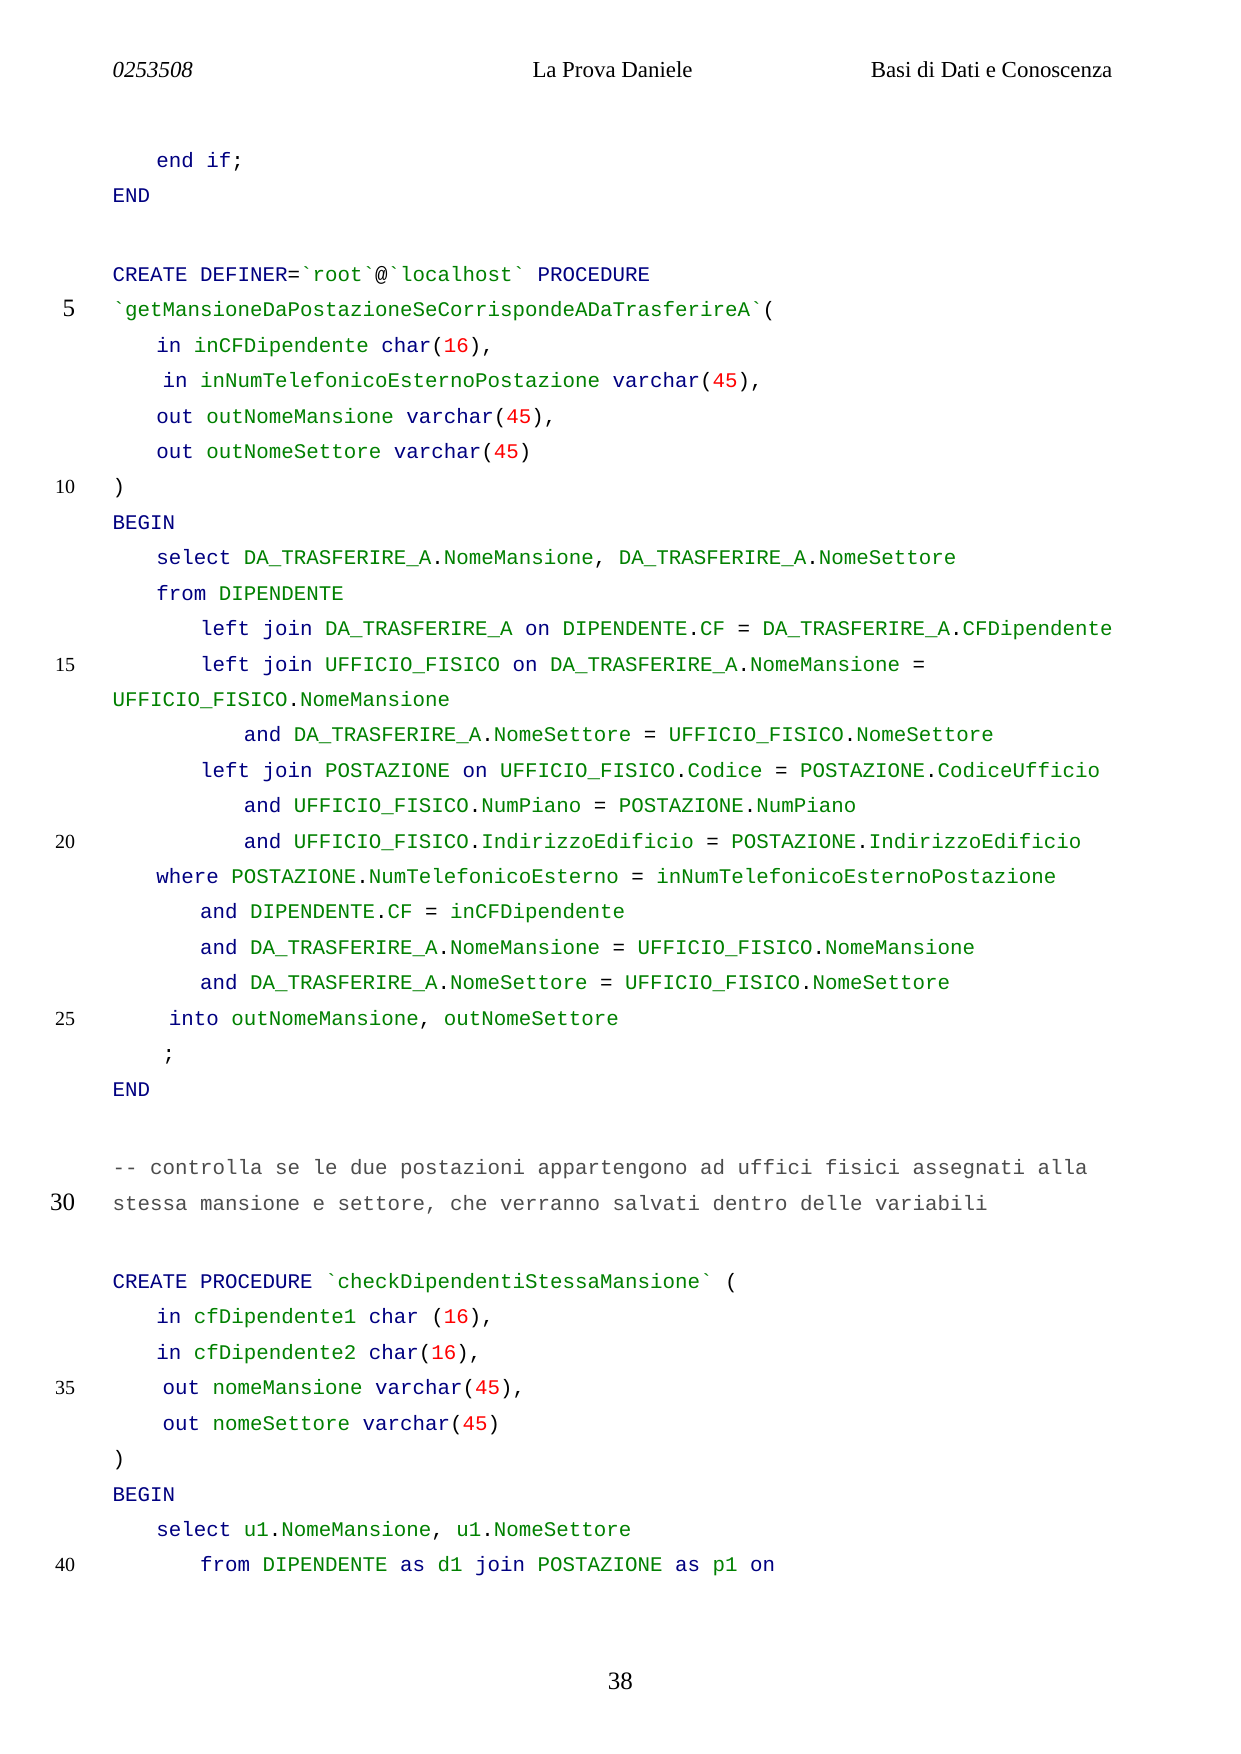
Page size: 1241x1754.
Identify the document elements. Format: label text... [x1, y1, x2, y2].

text left join DA_TRASFERIRE_A on DIPENDENTE.CF = DA_TRASFERIRE_A.CFDipendente [112, 618, 1128, 642]
text select DA_TRASFERIRE_A.NomeMansione, DA_TRASFERIRE_A.NomeSettore [112, 547, 1128, 571]
text select u1.NomeMansione, u1.NomeSettore [112, 1519, 1128, 1543]
text ) [112, 476, 1128, 500]
text ; [112, 1043, 1128, 1067]
text in inCFDipendente char(16), [112, 335, 1128, 358]
text and UFFICIO_FISICO.IndirizzoEdificio = POSTAZIONE.IndirizzoEdificio [112, 831, 1128, 854]
text BEGIN [112, 512, 1128, 536]
text left join UFFICIO_FISICO on DA_TRASFERIRE_A.NomeMansione = UFFICIO_FISICO.NomeMansione [112, 653, 1128, 713]
text and DA_TRASFERIRE_A.NomeMansione = UFFICIO_FISICO.NomeMansione [112, 937, 1128, 961]
text from DIPENDENTE [112, 583, 1128, 606]
text CREATE DEFINER=`root`@`localhost` PROCEDURE `getMansioneDaPostazioneSeCorrispondeADaTrasferireA`( [112, 264, 1128, 323]
text END [112, 1078, 1128, 1102]
text in cfDipendente1 char (16), [112, 1306, 1128, 1330]
text from DIPENDENTE as d1 join POSTAZIONE as p1 on [112, 1554, 1128, 1578]
text ) [112, 1448, 1128, 1472]
text into outNomeMansione, outNomeSettore [112, 1008, 1128, 1031]
text where POSTAZIONE.NumTelefonicoEsterno = inNumTelefonicoEsternoPostazione [112, 866, 1128, 890]
text end if; [112, 150, 1128, 174]
text in cfDipendente2 char(16), [112, 1342, 1128, 1366]
text out outNomeMansione varchar(45), [112, 406, 1128, 429]
text out nomeSettore varchar(45) [112, 1413, 1128, 1436]
text in inNumTelefonicoEsternoPostazione varchar(45), [112, 370, 1128, 394]
text and DA_TRASFERIRE_A.NomeSettore = UFFICIO_FISICO.NomeSettore [112, 972, 1128, 996]
text and DIPENDENTE.CF = inCFDipendente [112, 901, 1128, 925]
text BEGIN [112, 1483, 1128, 1507]
text out nomeMansione varchar(45), [112, 1377, 1128, 1401]
text -- controlla se le due postazioni appartengono ad uffici fisici assegnati alla stessa mansione e settore, che verranno salvati dentro delle variabili [112, 1157, 1128, 1216]
text and DA_TRASFERIRE_A.NomeSettore = UFFICIO_FISICO.NomeSettore [112, 724, 1128, 748]
text and UFFICIO_FISICO.NumPiano = POSTAZIONE.NumPiano [112, 795, 1128, 819]
text left join POSTAZIONE on UFFICIO_FISICO.Codice = POSTAZIONE.CodiceUfficio [112, 760, 1128, 783]
text END [112, 185, 1128, 209]
text CREATE PROCEDURE `checkDipendentiStessaMansione` ( [112, 1271, 1128, 1295]
text out outNomeSettore varchar(45) [112, 441, 1128, 465]
